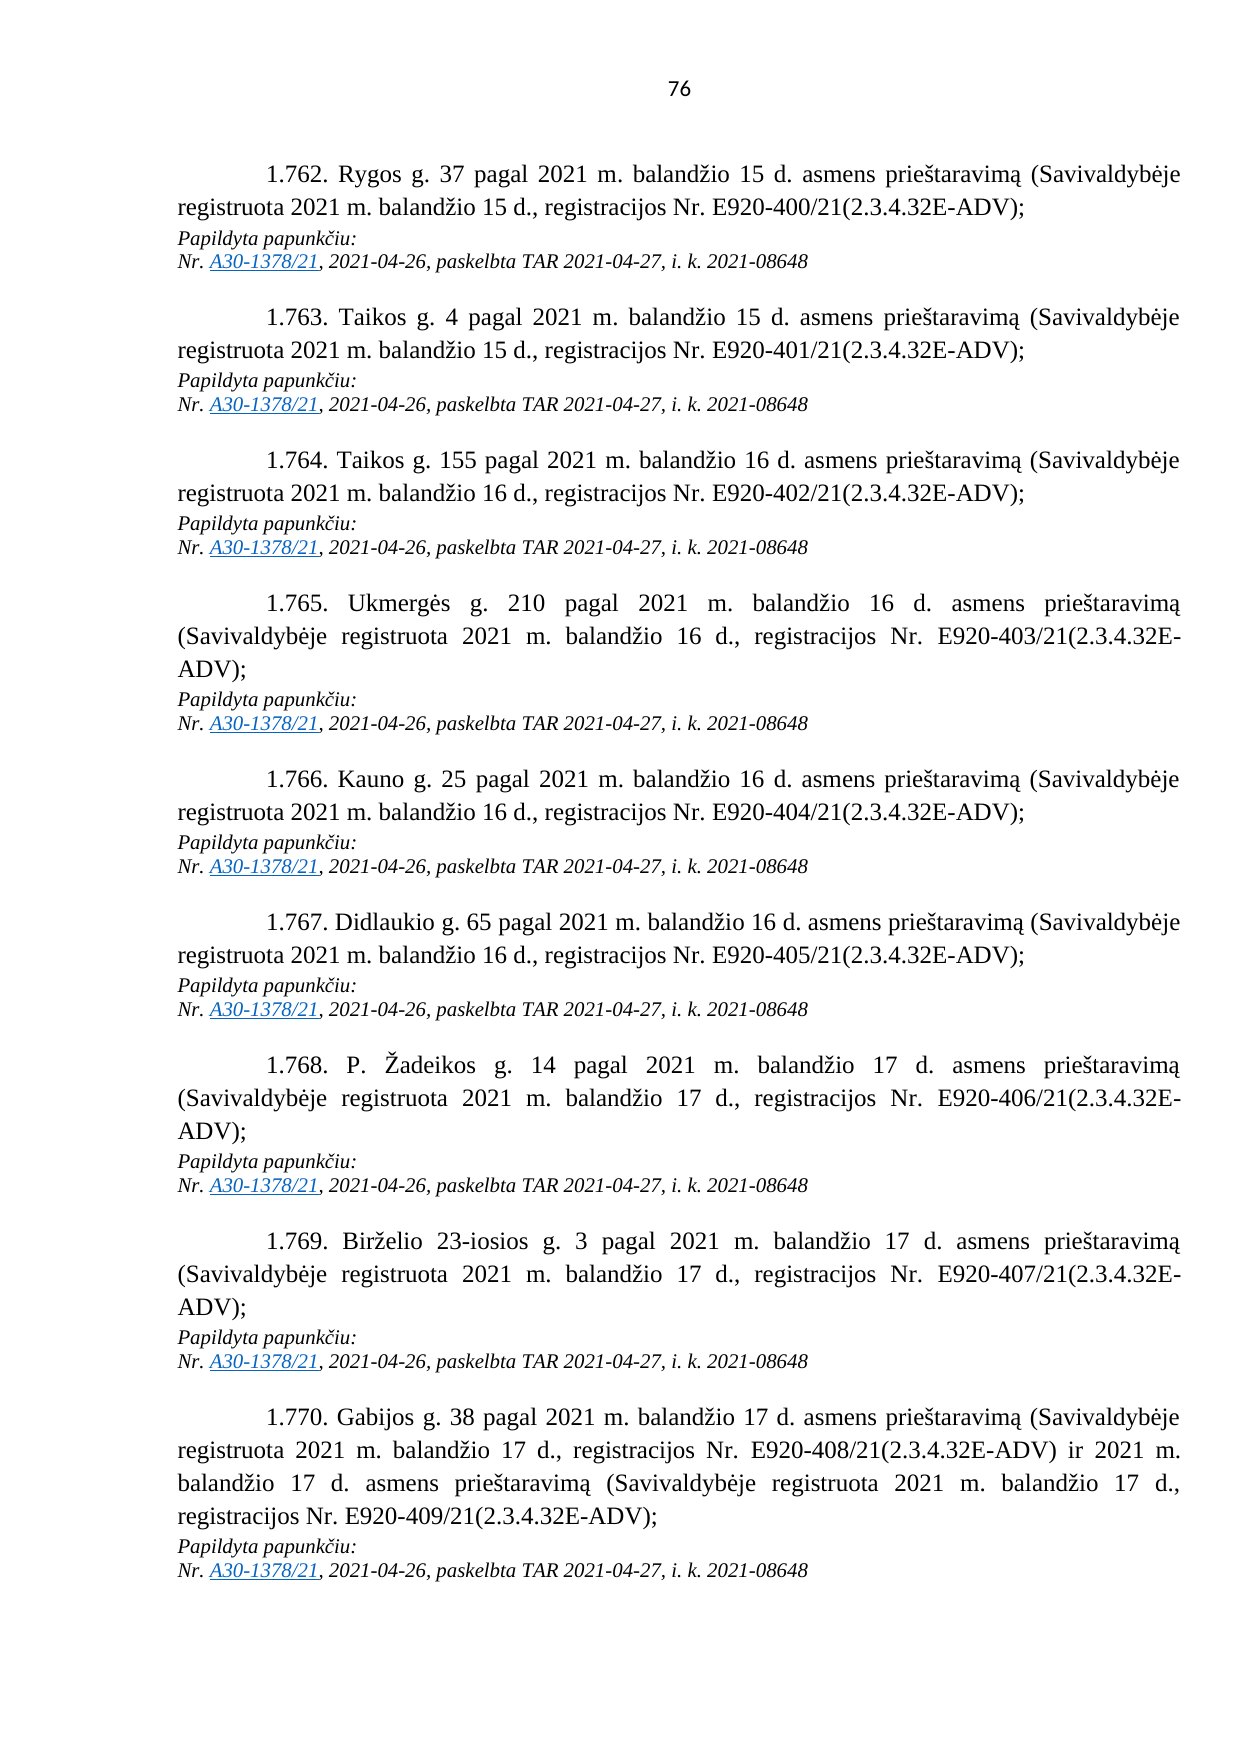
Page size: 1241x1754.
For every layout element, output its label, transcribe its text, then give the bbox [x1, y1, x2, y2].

text Papildyta papunkčiu: [177, 368, 1181, 392]
text Papildyta papunkčiu: [177, 687, 1181, 711]
text 1.763. Taikos g. 4 pagal 2021 m. balandžio 15 d. asmens prieštaravimą (Savivaldybėje registruota 2021 m. balandžio 15 d., registracijos Nr. E920-401/21(2.3.4.32E-ADV); [177, 302, 1181, 364]
text Papildyta papunkčiu: [177, 511, 1181, 535]
text 1.765. Ukmergės g. 210 pagal 2021 m. balandžio 16 d. asmens prieštaravimą (Savivaldybėje registruota 2021 m. balandžio 16 d., registracijos Nr. E920-403/21(2.3.4.32E-ADV); [177, 588, 1181, 683]
text Papildyta papunkčiu: [177, 1149, 1181, 1173]
text Papildyta papunkčiu: [177, 1325, 1181, 1349]
text Nr. A30-1378/21, 2021-04-26, paskelbta TAR 2021-04-27, i. k. 2021-08648 [177, 1558, 1181, 1582]
text Papildyta papunkčiu: [177, 973, 1181, 997]
text 1.770. Gabijos g. 38 pagal 2021 m. balandžio 17 d. asmens prieštaravimą (Savivaldybėje registruota 2021 m. balandžio 17 d., registracijos Nr. E920-408/21(2.3.4.32E-ADV) ir 2021 m. balandžio 17 d. asmens prieštaravimą (Savivaldybėje registruota 2021 m. balandžio 17 d., registracijos Nr. E920-409/21(2.3.4.32E-ADV); [177, 1402, 1181, 1529]
text Nr. A30-1378/21, 2021-04-26, paskelbta TAR 2021-04-27, i. k. 2021-08648 [177, 392, 1181, 416]
text Nr. A30-1378/21, 2021-04-26, paskelbta TAR 2021-04-27, i. k. 2021-08648 [177, 711, 1181, 735]
text 1.768. P. Žadeikos g. 14 pagal 2021 m. balandžio 17 d. asmens prieštaravimą (Savivaldybėje registruota 2021 m. balandžio 17 d., registracijos Nr. E920-406/21(2.3.4.32E-ADV); [177, 1050, 1181, 1145]
text Nr. A30-1378/21, 2021-04-26, paskelbta TAR 2021-04-27, i. k. 2021-08648 [177, 1349, 1181, 1373]
text Nr. A30-1378/21, 2021-04-26, paskelbta TAR 2021-04-27, i. k. 2021-08648 [177, 1173, 1181, 1197]
text Nr. A30-1378/21, 2021-04-26, paskelbta TAR 2021-04-27, i. k. 2021-08648 [177, 854, 1181, 878]
text 1.762. Rygos g. 37 pagal 2021 m. balandžio 15 d. asmens prieštaravimą (Savivaldybėje registruota 2021 m. balandžio 15 d., registracijos Nr. E920-400/21(2.3.4.32E-ADV); [177, 159, 1181, 221]
text 1.764. Taikos g. 155 pagal 2021 m. balandžio 16 d. asmens prieštaravimą (Savivaldybėje registruota 2021 m. balandžio 16 d., registracijos Nr. E920-402/21(2.3.4.32E-ADV); [177, 445, 1181, 507]
text Nr. A30-1378/21, 2021-04-26, paskelbta TAR 2021-04-27, i. k. 2021-08648 [177, 249, 1181, 273]
text 1.767. Didlaukio g. 65 pagal 2021 m. balandžio 16 d. asmens prieštaravimą (Savivaldybėje registruota 2021 m. balandžio 16 d., registracijos Nr. E920-405/21(2.3.4.32E-ADV); [177, 907, 1181, 969]
text Papildyta papunkčiu: [177, 225, 1181, 249]
text Papildyta papunkčiu: [177, 1534, 1181, 1558]
text 1.766. Kauno g. 25 pagal 2021 m. balandžio 16 d. asmens prieštaravimą (Savivaldybėje registruota 2021 m. balandžio 16 d., registracijos Nr. E920-404/21(2.3.4.32E-ADV); [177, 764, 1181, 826]
text Nr. A30-1378/21, 2021-04-26, paskelbta TAR 2021-04-27, i. k. 2021-08648 [177, 997, 1181, 1021]
text Papildyta papunkčiu: [177, 830, 1181, 854]
text Nr. A30-1378/21, 2021-04-26, paskelbta TAR 2021-04-27, i. k. 2021-08648 [177, 535, 1181, 559]
text 1.769. Birželio 23-iosios g. 3 pagal 2021 m. balandžio 17 d. asmens prieštaravimą (Savivaldybėje registruota 2021 m. balandžio 17 d., registracijos Nr. E920-407/21(2.3.4.32E-ADV); [177, 1226, 1181, 1321]
